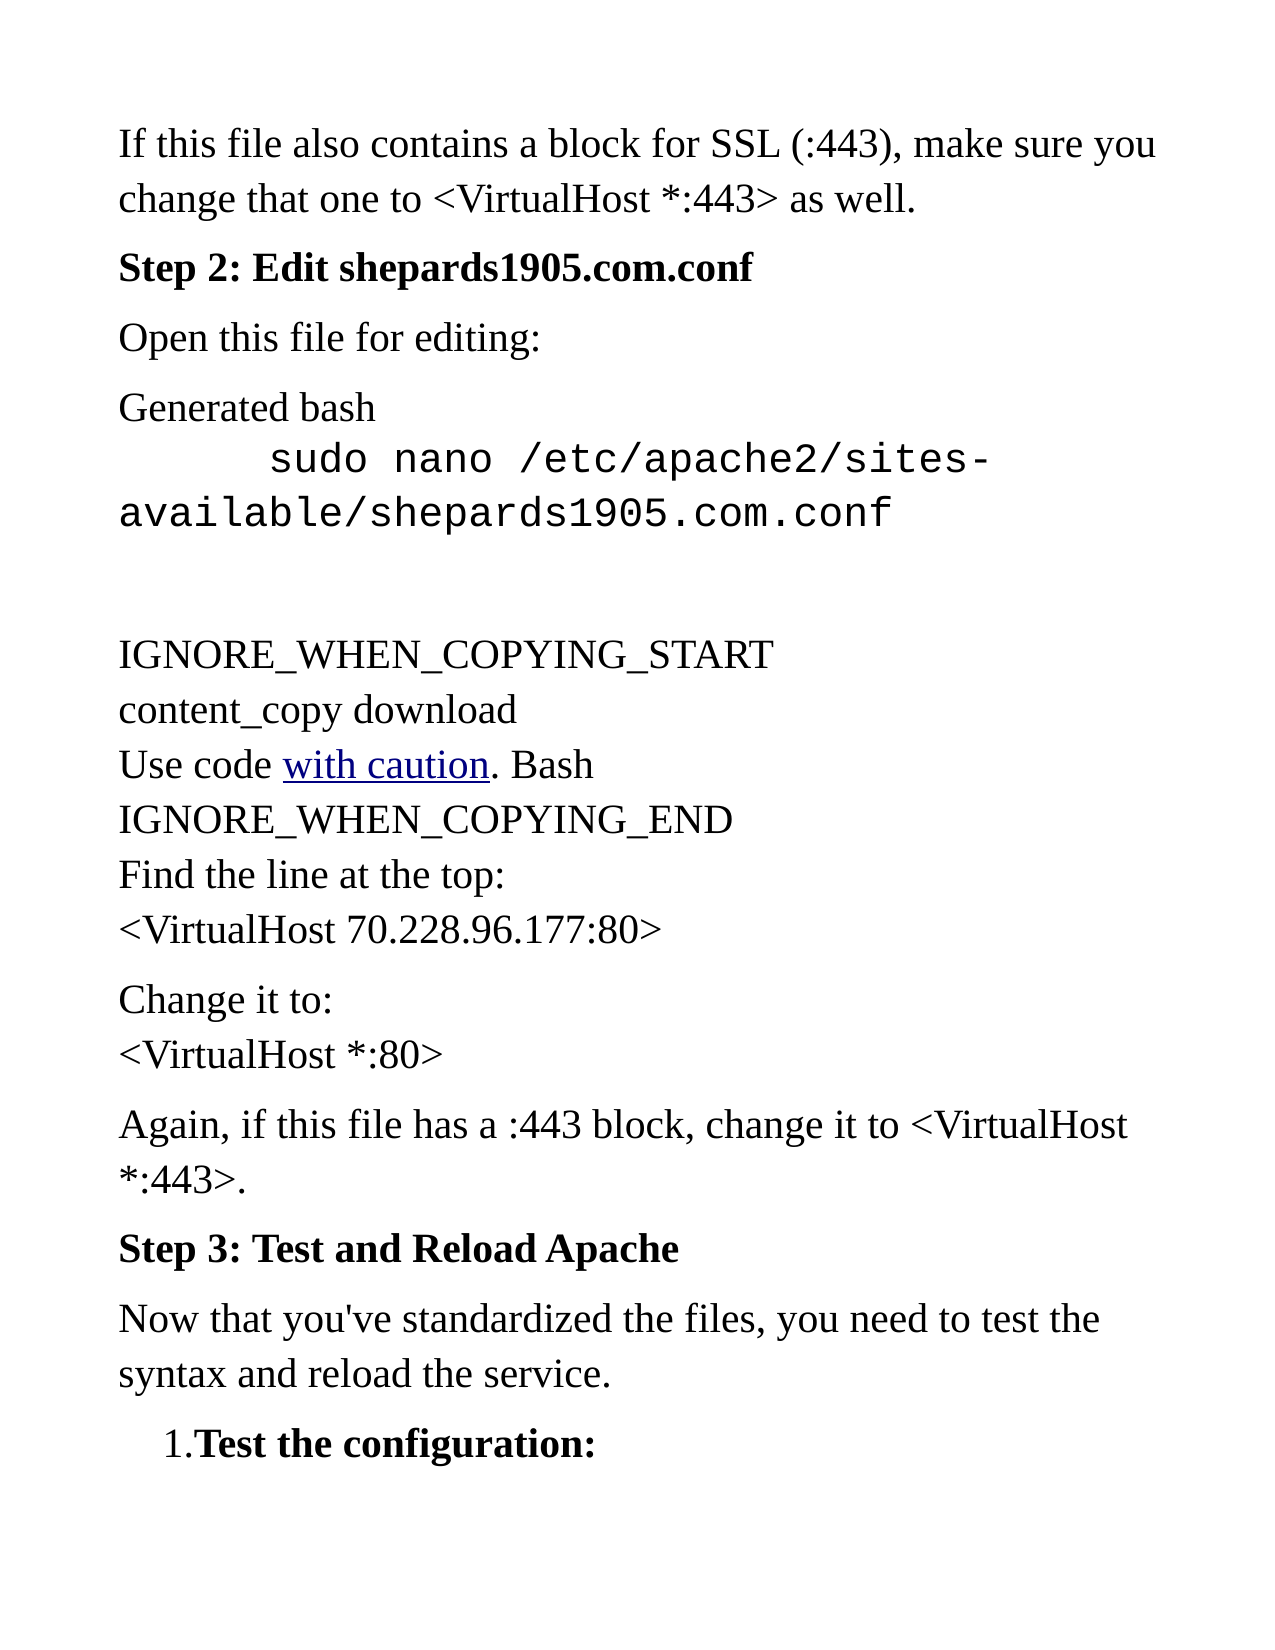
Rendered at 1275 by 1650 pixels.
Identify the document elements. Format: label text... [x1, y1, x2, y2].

text sudo nano /etc/apache2/sites-available/shepards1905.com.conf [118, 437, 1157, 539]
text Again, if this file has a :443 block, change it to <VirtualHost *:443>. [118, 1099, 1157, 1202]
text Find the line at the top: <VirtualHost 70.228.96.177:80> [118, 849, 1157, 952]
text Change it to: <VirtualHost *:80> [118, 974, 1157, 1077]
subtitle Step 3: Test and Reload Apache [118, 1224, 1157, 1272]
text Use code with caution. Bash [118, 739, 1157, 787]
text IGNORE_WHEN_COPYING_START [118, 629, 1157, 677]
text Generated bash [118, 382, 1157, 430]
text Now that you've standardized the files, you need to test the syntax and reload the service. [118, 1293, 1157, 1397]
text If this file also contains a block for SSL (:443), make sure you change that one to <VirtualHost *:443> as well. [118, 118, 1157, 221]
text IGNORE_WHEN_COPYING_END [118, 794, 1157, 842]
subtitle Step 2: Edit shepards1905.com.conf [118, 243, 1157, 291]
text content_copy download [118, 684, 1157, 732]
text Open this file for editing: [118, 313, 1157, 361]
list Test the configuration: [162, 1418, 1157, 1466]
